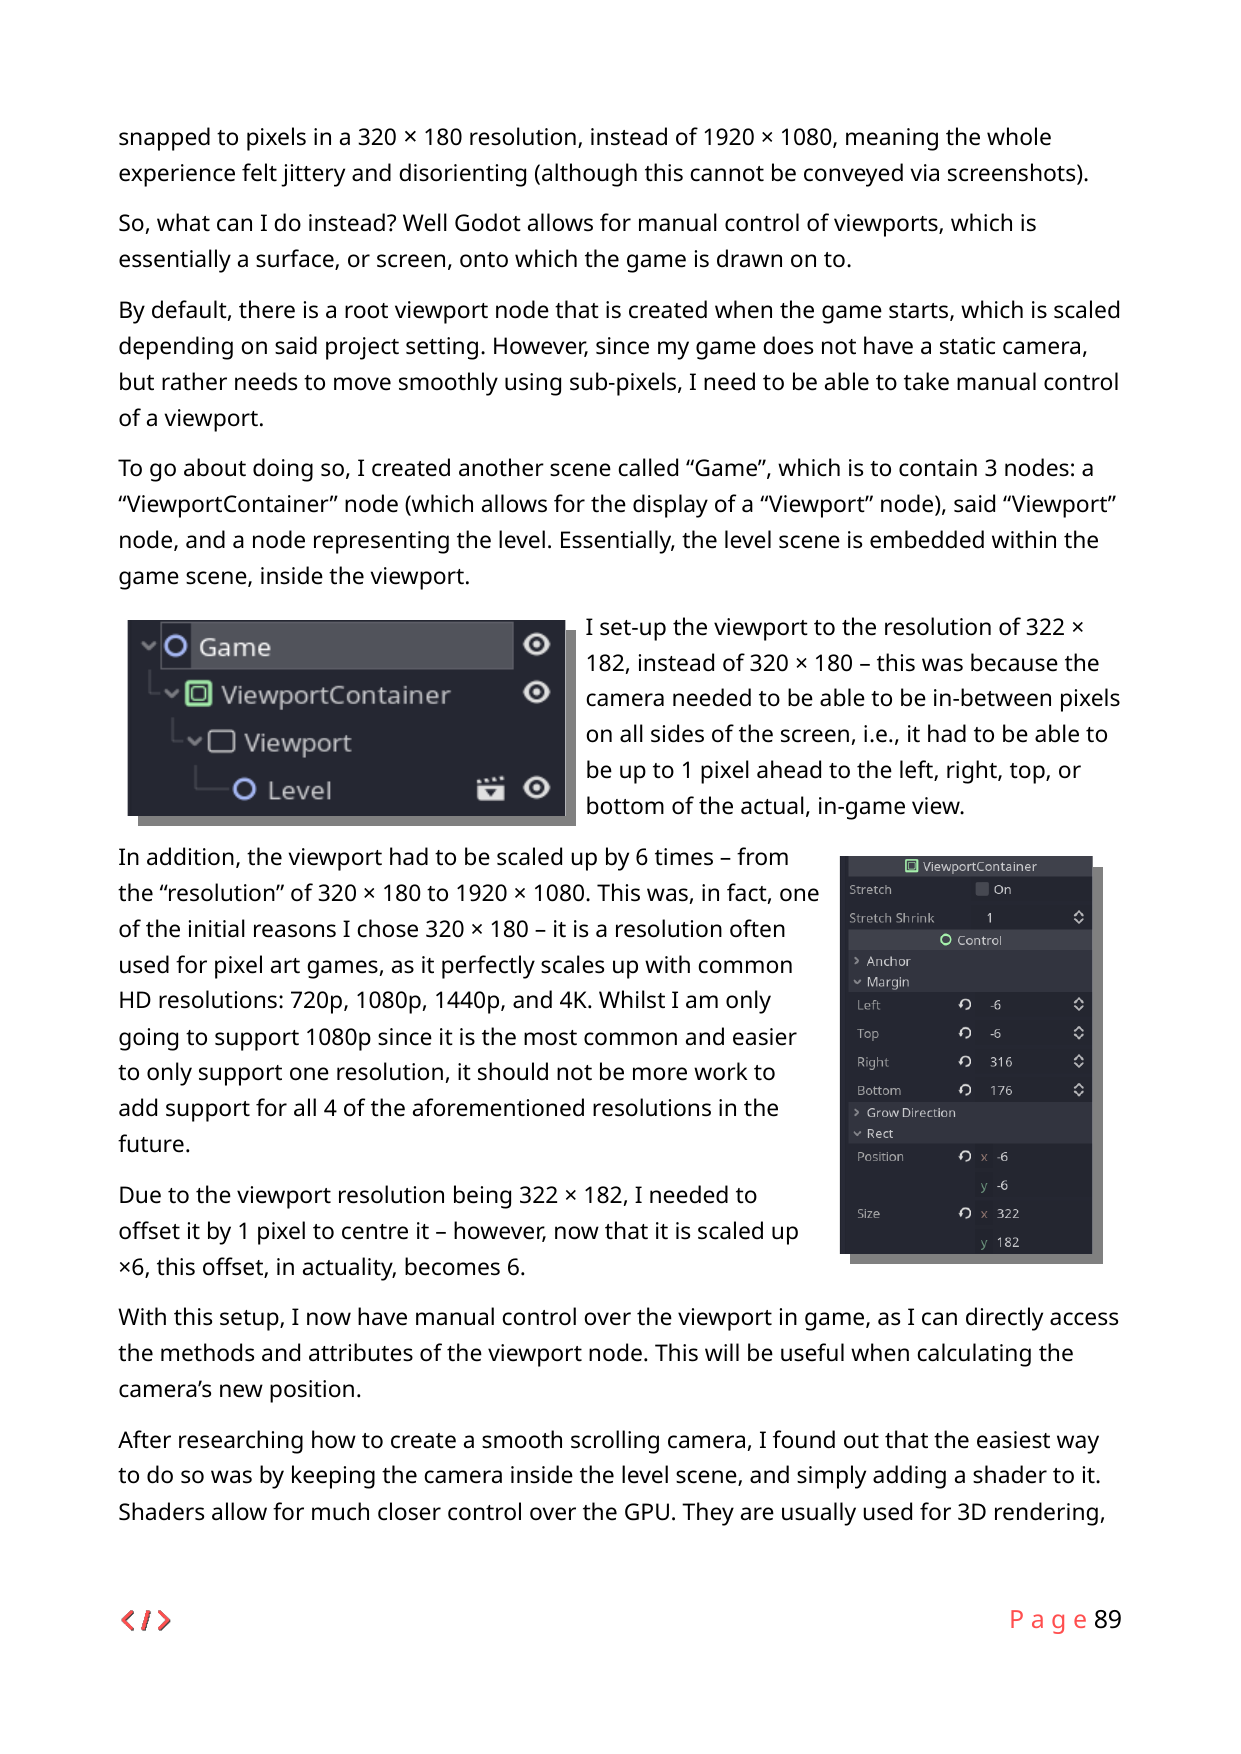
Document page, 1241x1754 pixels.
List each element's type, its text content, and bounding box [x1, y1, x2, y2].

text By default, there is a root viewport node that is created when the game starts, which is scaled depending on said project setting. However, since my game does not have a static camera, but rather needs to move smoothly using sub-pixels, I need to be able to take manual control of a viewport. [118, 294, 1122, 433]
text Due to the viewport resolution being 322 × 182, I needed to offset it by 1 pixel to centre it – however, now that it is scaled up ×6, this offset, in actuality, becomes 6. [118, 1179, 1122, 1282]
text After researching how to create a smooth scrolling camera, I found out that the easiest way to do so was by keeping the camera inside the level scene, and simply adding a shader to it. Shaders allow for much closer control over the GPU. They are usually used for 3D rendering, [118, 1423, 1122, 1527]
picture [116, 1591, 175, 1649]
text I set-up the viewport to the resolution of 322 × 182, instead of 320 × 180 – this was because the camera needed to be able to be in-between pixels on all sides of the screen, i.e., it had to be able to be up to 1 pixel ahead to the left, right, top, or bottom of the actual, in-game view. [118, 611, 1122, 821]
text snapped to pixels in a 320 × 180 resolution, instead of 1920 × 1080, meaning the whole experience felt jittery and disorienting (although this cannot be conveyed via screenshots). [118, 118, 1122, 188]
text So, what can I do instead? Well Godot allows for manual control of viewports, which is essentially a surface, or screen, onto which the game is drawn on to. [118, 207, 1122, 274]
text In addition, the viewport had to be scaled up by 6 times – from the “resolution” of 320 × 180 to 1920 × 1080. This was, in fact, one of the initial reasons I chose 320 × 180 – it is a resolution often used for pixel art games, as it perfectly scales up with common HD resolutions: 720p, 1080p, 1440p, and 4K. Whilst I am only going to support 1080p since it is the most common and easier to only support one resolution, it should not be more work to add support for all 4 of the aforementioned resolutions in the future. [118, 841, 1122, 1159]
picture [839, 856, 1093, 1254]
text With this setup, I now have manual control over the viewport in game, as I can directly access the methods and attributes of the viewport node. This will be useful when calculating the camera’s new position. [118, 1301, 1122, 1404]
picture [127, 620, 566, 816]
text To go about doing so, I created another scene called “Game”, which is to contain 3 nodes: a “ViewportContainer” node (which allows for the display of a “Viewport” node), said “Viewport” node, and a node representing the level. Essentially, the level scene is embedded within the game scene, inside the viewport. [118, 452, 1122, 591]
